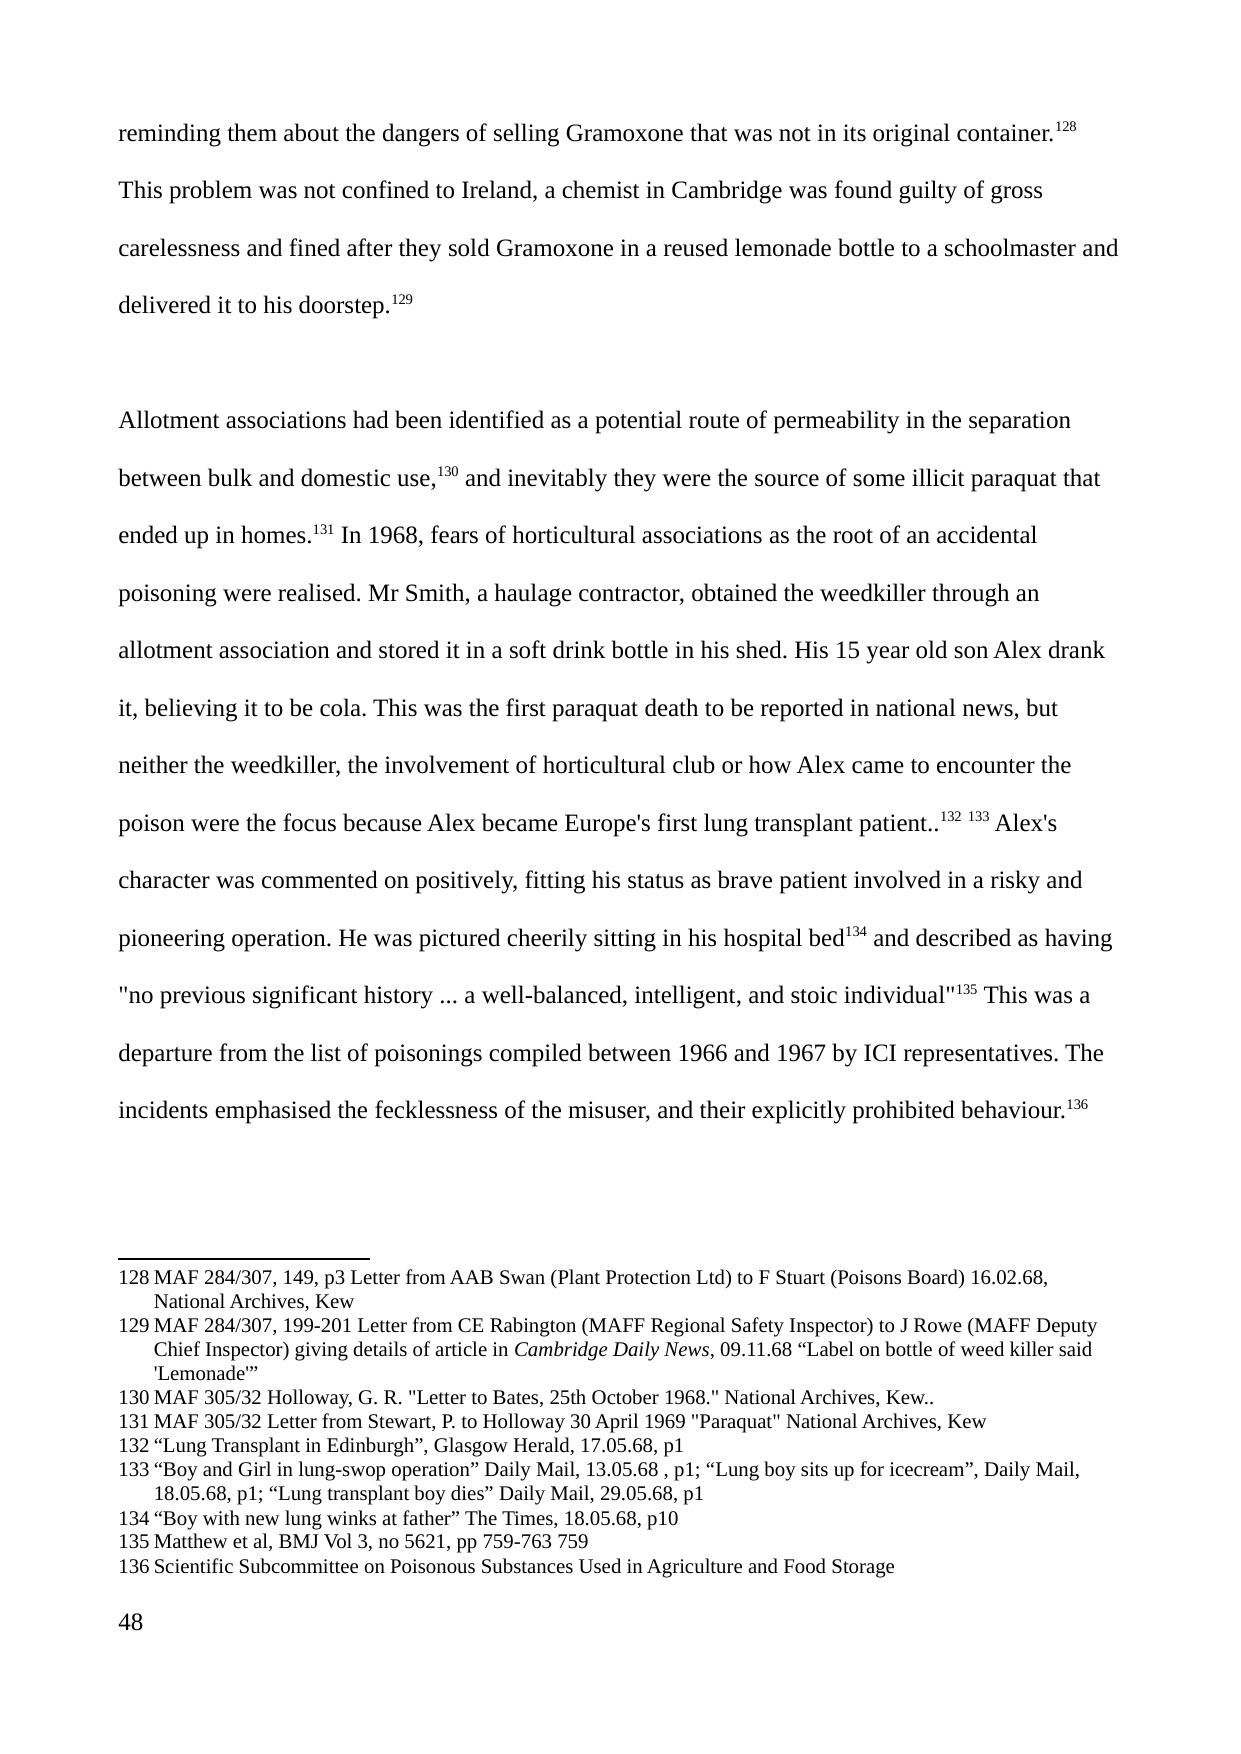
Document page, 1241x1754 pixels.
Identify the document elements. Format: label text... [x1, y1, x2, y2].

text Allotment associations had been identified as a potential route of permeability in the separation between bulk and domestic use, and inevitably they were the source of some illicit paraquat that ended up in homes. In 1968, fears of horticultural associations as the root of an accidental poisoning were realised. Mr Smith, a haulage contractor, obtained the weedkiller through an allotment association and stored it in a soft drink bottle in his shed. His 15 year old son Alex drank it, believing it to be cola. This was the first paraquat death to be reported in national news, but neither the weedkiller, the involvement of horticultural club or how Alex came to encounter the poison were the focus because Alex became Europe's first lung transplant patient.. Alex's character was commented on positively, fitting his status as brave patient involved in a risky and pioneering operation. He was pictured cheerily sitting in his hospital bed and described as having "no previous significant history ... a well-balanced, intelligent, and stoic individual" This was a departure from the list of poisonings compiled between 1966 and 1967 by ICI representatives. The incidents emphasised the fecklessness of the misuser, and their explicitly prohibited behaviour. [118, 406, 1122, 1124]
text MAF 305/32 Letter from Stewart, P. to Holloway 30 April 1969 "Paraquat" National Archives, Kew [118, 1409, 1122, 1433]
text MAF 284/307, 149, p3 Letter from AAB Swan (Plant Protection Ltd) to F Stuart (Poisons Board) 16.02.68, National Archives, Kew [118, 1265, 1122, 1313]
text “Boy with new lung winks at father” The Times, 18.05.68, p10 [118, 1505, 1122, 1529]
text “Lung Transplant in Edinburgh”, Glasgow Herald, 17.05.68, p1 [118, 1433, 1122, 1457]
text Matthew et al, BMJ Vol 3, no 5621, pp 759-763 759 [118, 1529, 1122, 1553]
text Scientific Subcommittee on Poisonous Substances Used in Agriculture and Food Storage [118, 1553, 1122, 1578]
text “Boy and Girl in lung-swop operation” Daily Mail, 13.05.68 , p1; “Lung boy sits up for icecream”, Daily Mail, 18.05.68, p1; “Lung transplant boy dies” Daily Mail, 29.05.68, p1 [118, 1457, 1122, 1505]
text MAF 305/32 Holloway, G. R. "Letter to Bates, 25th October 1968." National Archives, Kew.. [118, 1385, 1122, 1409]
text reminding them about the dangers of selling Gramoxone that was not in its original container. This problem was not confined to Ireland, a chemist in Cambridge was found guilty of gross carelessness and fined after they sold Gramoxone in a reused lemonade bottle to a schoolmaster and delivered it to his doorstep. [118, 118, 1122, 319]
text MAF 284/307, 199-201 Letter from CE Rabington (MAFF Regional Safety Inspector) to J Rowe (MAFF Deputy Chief Inspector) giving details of article in Cambridge Daily News, 09.11.68 “Label on bottle of weed killer said 'Lemonade'” [118, 1313, 1122, 1385]
